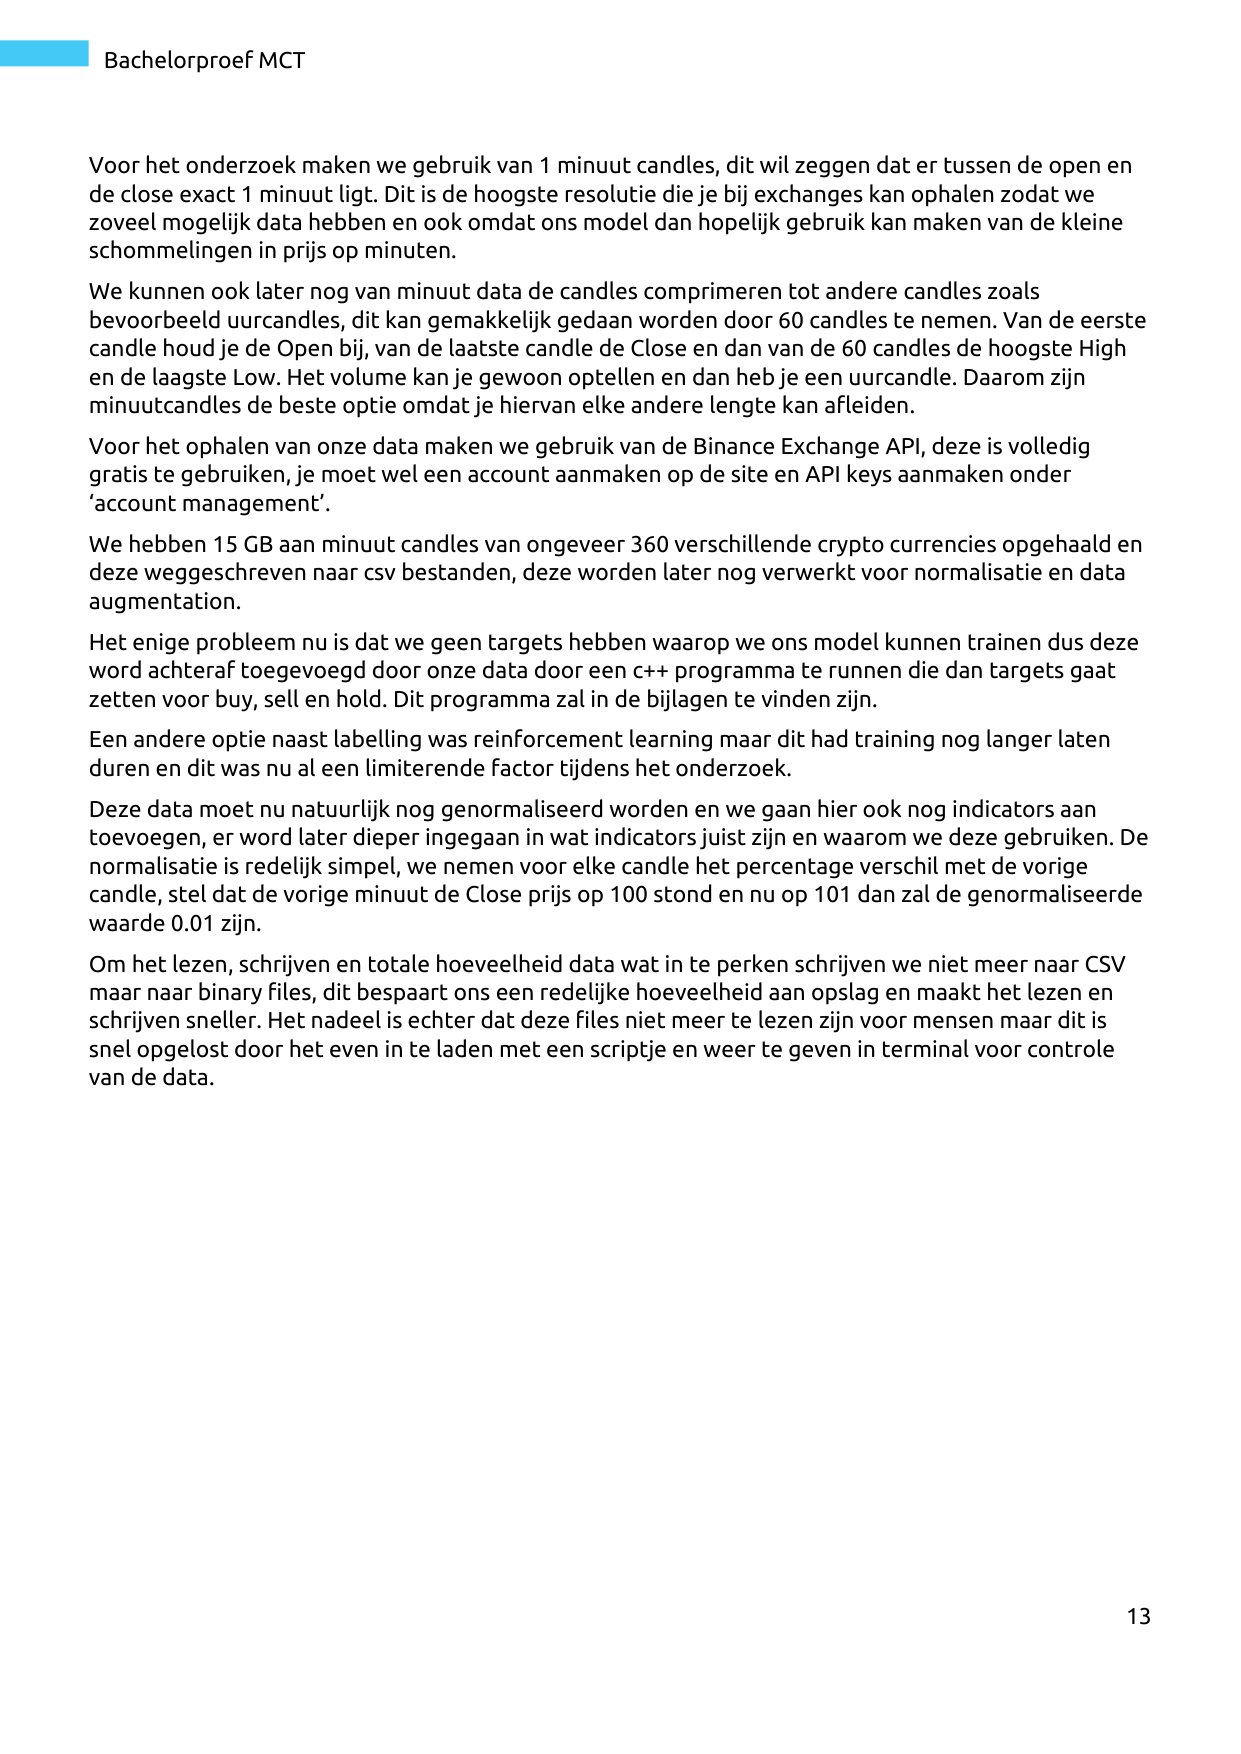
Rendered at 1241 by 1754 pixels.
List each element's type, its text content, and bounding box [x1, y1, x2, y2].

text We kunnen ook later nog van minuut data de candles comprimeren tot andere candles zoals bevoorbeeld uurcandles, dit kan gemakkelijk gedaan worden door 60 candles te nemen. Van de eerste candle houd je de Open bij, van de laatste candle de Close en dan van de 60 candles de hoogste High en de laagste Low. Het volume kan je gewoon optellen en dan heb je een uurcandle. Daarom zijn minuutcandles de beste optie omdat je hiervan elke andere lengte kan afleiden. [89, 278, 1152, 418]
text Voor het onderzoek maken we gebruik van 1 minuut candles, dit wil zeggen dat er tussen de open en de close exact 1 minuut ligt. Dit is de hoogste resolutie die je bij exchanges kan ophalen zodat we zoveel mogelijk data hebben en ook omdat ons model dan hopelijk gebruik kan maken van de kleine schommelingen in prijs op minuten. [89, 152, 1152, 263]
text Deze data moet nu natuurlijk nog genormaliseerd worden en we gaan hier ook nog indicators aan toevoegen, er word later dieper ingegaan in wat indicators juist zijn en waarom we deze gebruiken. De normalisatie is redelijk simpel, we nemen voor elke candle het percentage verschil met de vorige candle, stel dat de vorige minuut de Close prijs op 100 stond en nu op 101 dan zal de genormaliseerde waarde 0.01 zijn. [89, 795, 1152, 935]
text Voor het ophalen van onze data maken we gebruik van de Binance Exchange API, deze is volledig gratis te gebruiken, je moet wel een account aanmaken op de site en API keys aanmaken onder ‘account management’. [89, 432, 1152, 516]
text Om het lezen, schrijven en totale hoeveelheid data wat in te perken schrijven we niet meer naar CSV maar naar binary files, dit bespaart ons een redelijke hoeveelheid aan opslag en maakt het lezen en schrijven sneller. Het nadeel is echter dat deze files niet meer te lezen zijn voor mensen maar dit is snel opgelost door het even in te laden met een scriptje en weer te geven in terminal voor controle van de data. [89, 950, 1152, 1090]
text Het enige probleem nu is dat we geen targets hebben waarop we ons model kunnen trainen dus deze word achteraf toegevoegd door onze data door een c++ programma te runnen die dan targets gaat zetten voor buy, sell en hold. Dit programma zal in de bijlagen te vinden zijn. [89, 628, 1152, 711]
text We hebben 15 GB aan minuut candles van ongeveer 360 verschillende crypto currencies opgehaald en deze weggeschreven naar csv bestanden, deze worden later nog verwerkt voor normalisatie en data augmentation. [89, 530, 1152, 613]
text Een andere optie naast labelling was reinforcement learning maar dit had training nog langer laten duren en dit was nu al een limiterende factor tijdens het onderzoek. [89, 726, 1152, 781]
